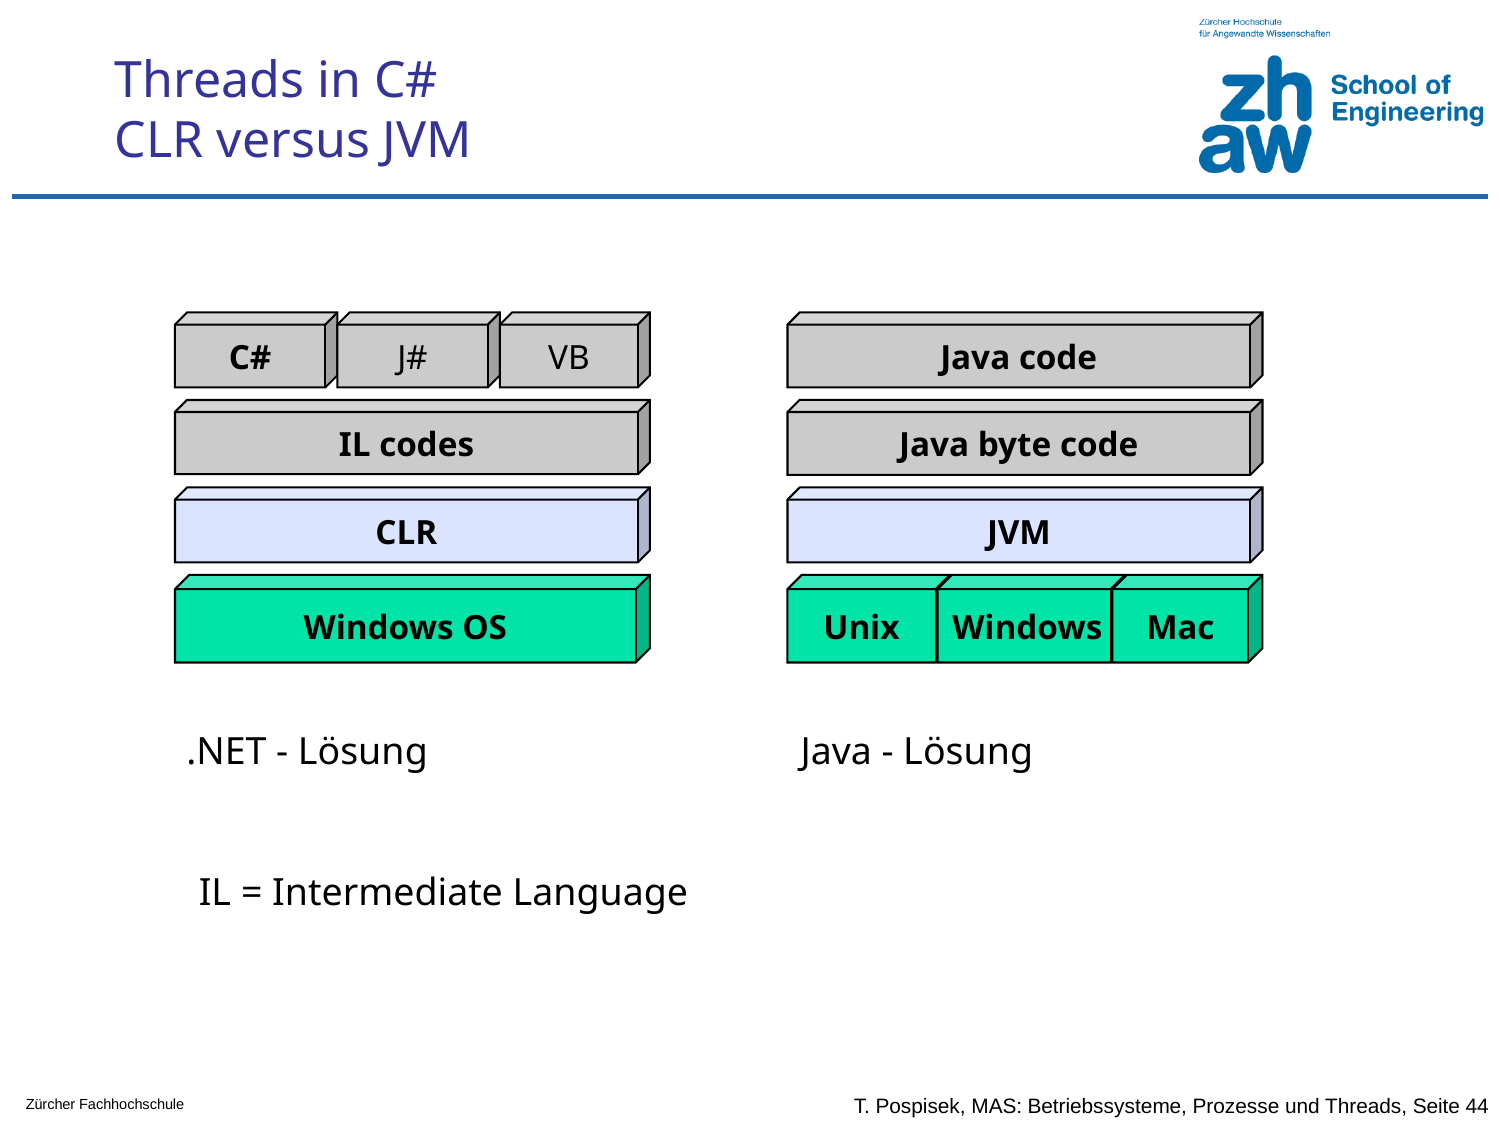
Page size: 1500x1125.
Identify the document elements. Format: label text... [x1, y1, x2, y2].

text_box CLR [175, 500, 637, 562]
text_box Java code [788, 325, 1250, 387]
text_box Unix [787, 590, 935, 662]
text_box JVM [788, 500, 1250, 562]
text_box C# [175, 325, 325, 387]
text_box Java - Lösung [785, 720, 1049, 780]
text_box IL codes [175, 412, 637, 474]
text_box IL = Intermediate Language [183, 860, 704, 921]
text_box J# [337, 325, 487, 387]
text_box Windows [938, 590, 1110, 662]
text_box .NET - Lösung [171, 720, 443, 780]
text_box VB [500, 325, 637, 387]
text_box Mac [1112, 590, 1248, 662]
picture [1199, 19, 1483, 173]
text_box Java byte code [788, 413, 1250, 475]
text_box Windows OS [175, 590, 635, 662]
title Threads in C# CLR versus JVM [99, 62, 1379, 175]
